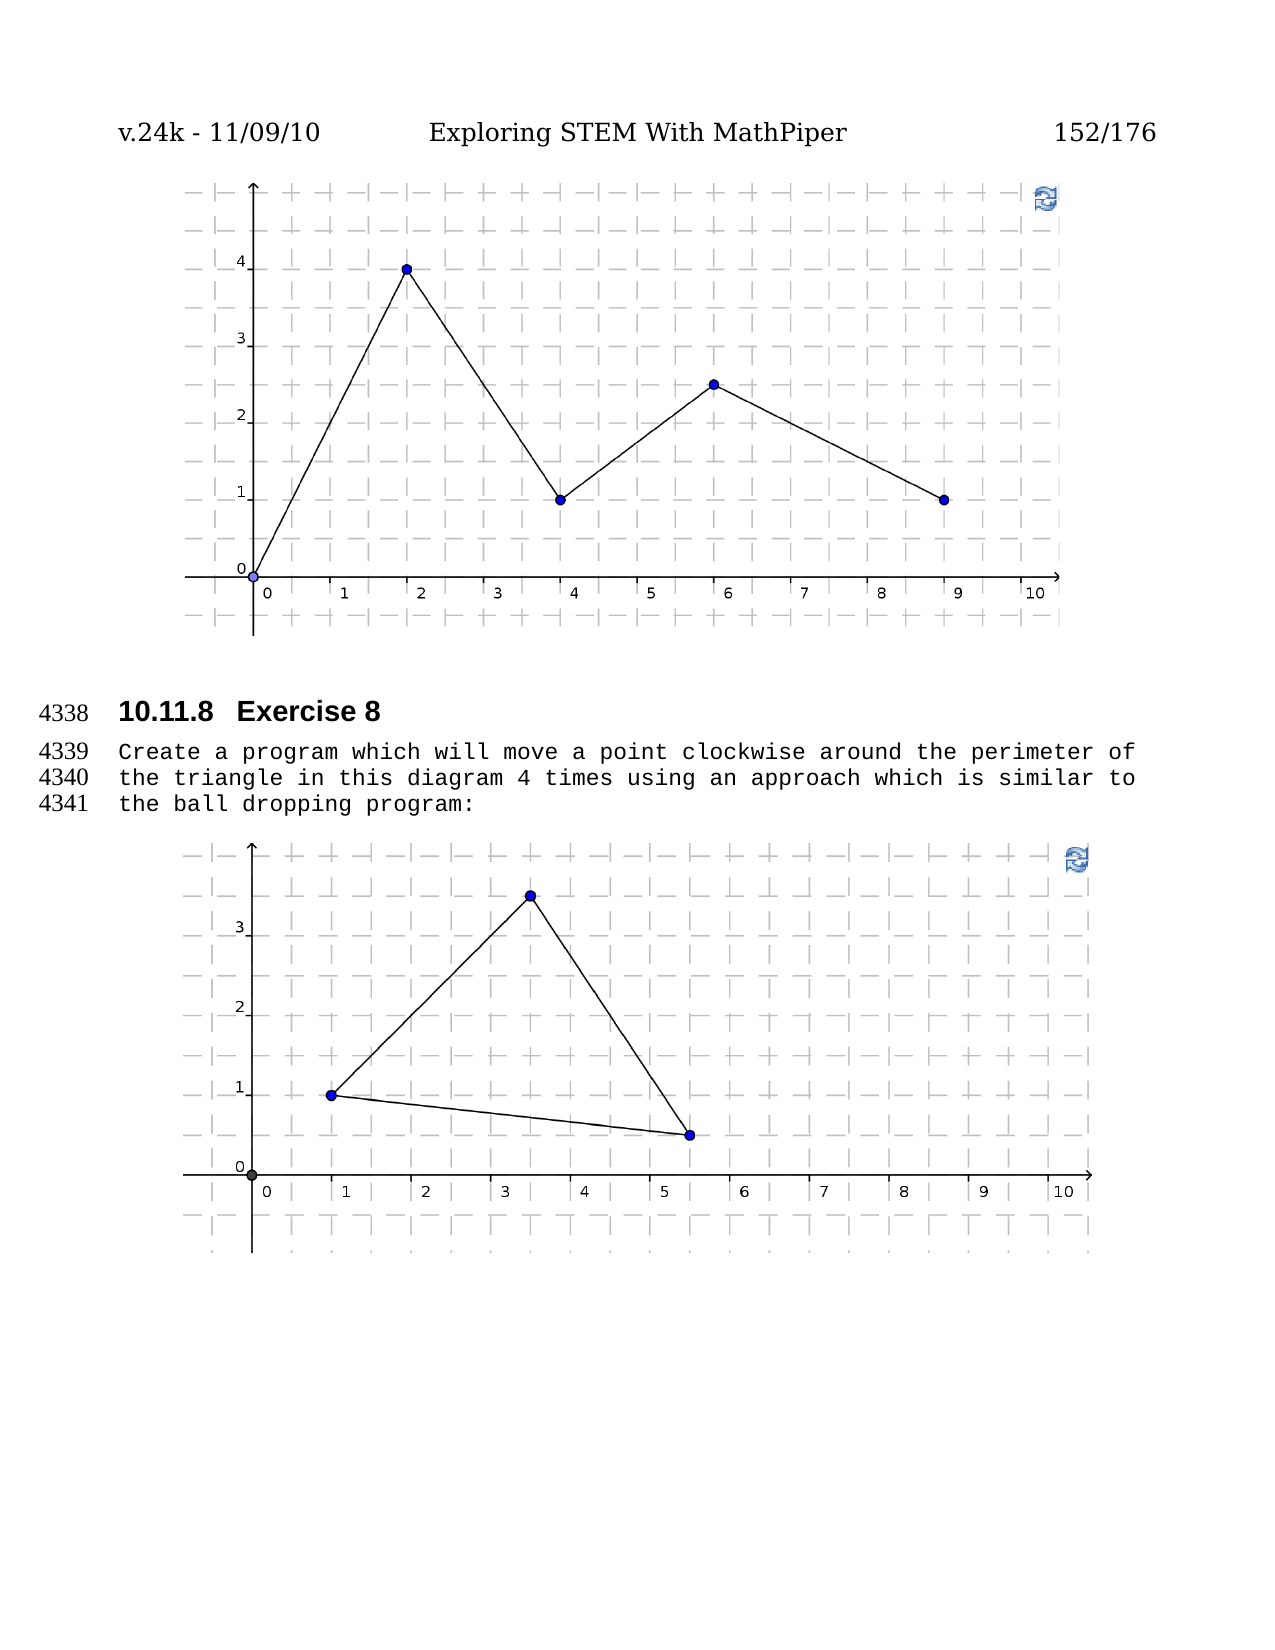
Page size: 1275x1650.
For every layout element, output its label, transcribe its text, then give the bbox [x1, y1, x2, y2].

picture [184, 183, 1060, 636]
text Create a program which will move a point clockwise around the perimeter of the triangle in this diagram 4 times using an approach which is similar to the ball dropping program: [118, 740, 1157, 818]
subtitle Exercise 8 [118, 694, 1157, 728]
picture [183, 843, 1092, 1253]
